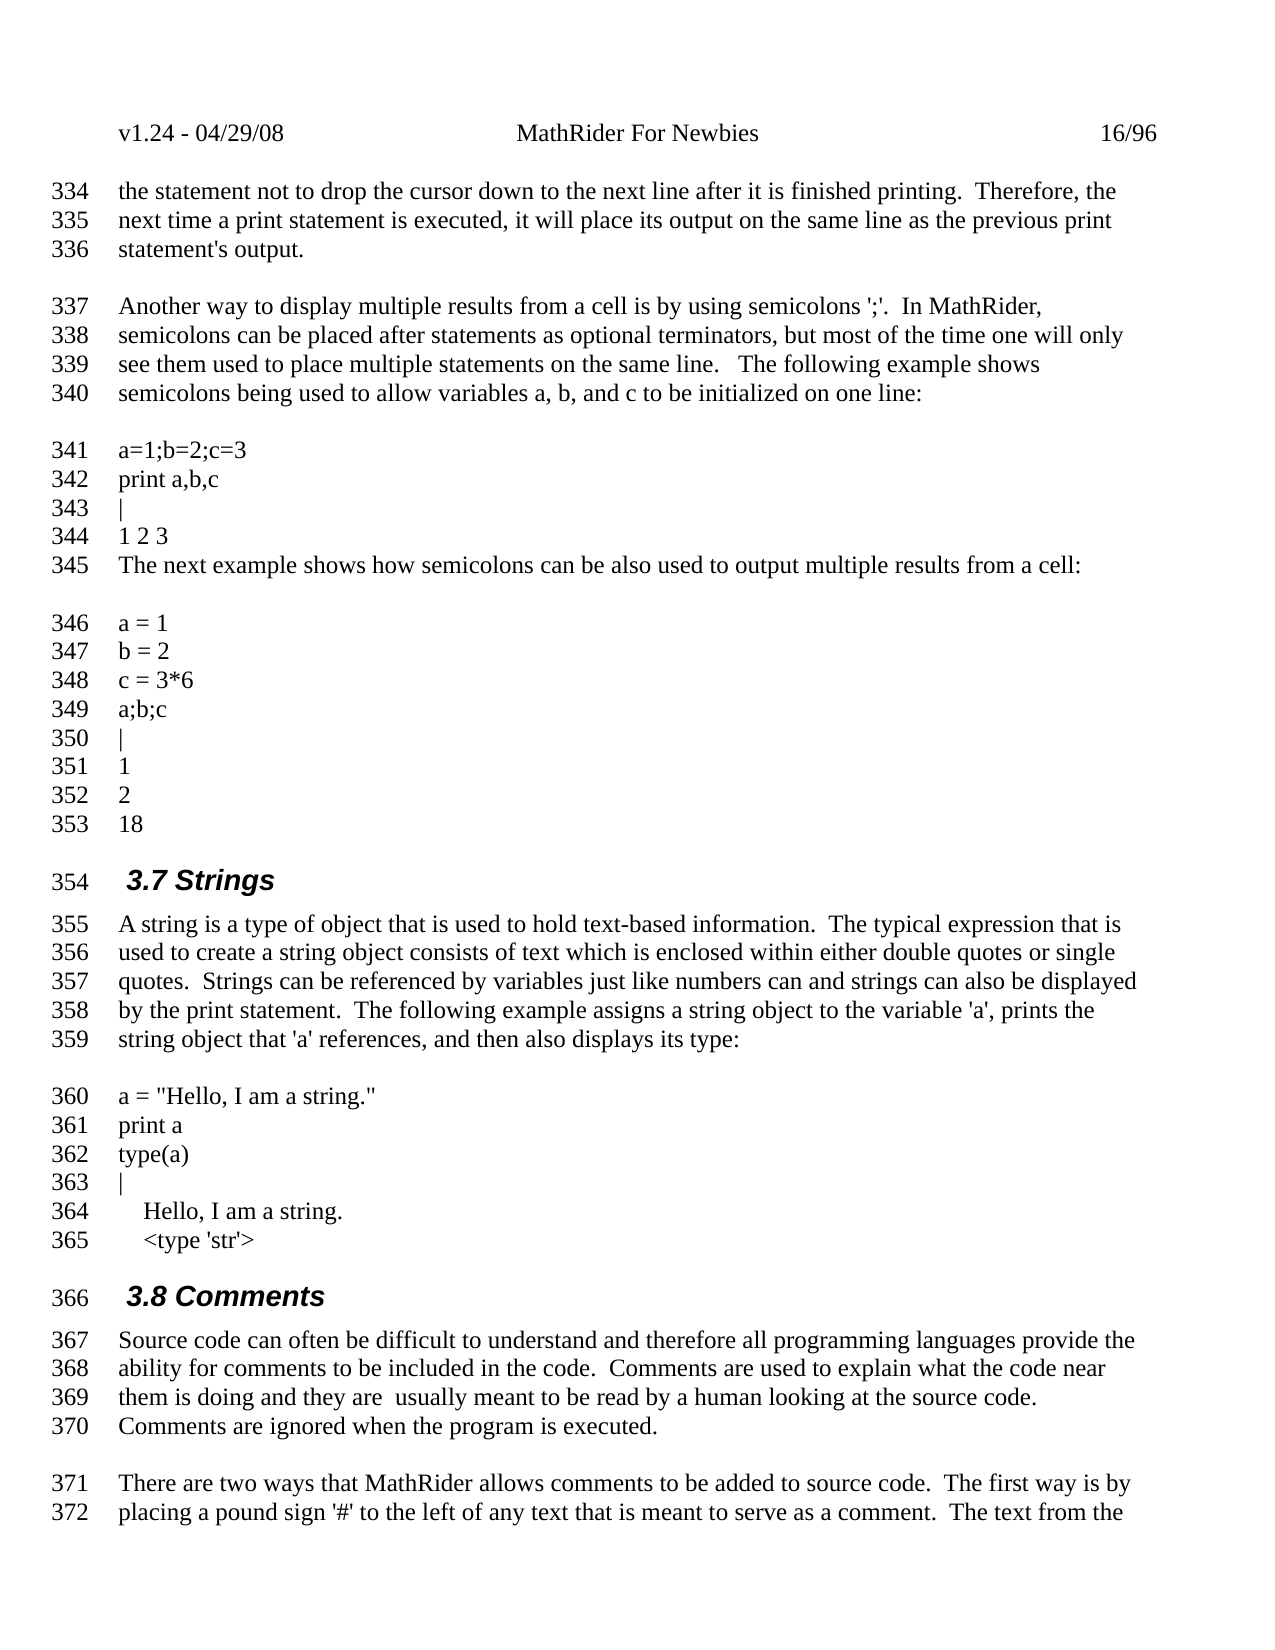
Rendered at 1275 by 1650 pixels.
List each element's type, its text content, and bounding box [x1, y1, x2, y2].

text 2 [118, 780, 1157, 809]
text Another way to display multiple results from a cell is by using semicolons ';'. In MathRider, semicolons can be placed after statements as optional terminators, but most of the time one will only see them used to place multiple statements on the same line. The following example shows semicolons being used to allow variables a, b, and c to be initialized on one line: [118, 291, 1157, 406]
text print a [118, 1110, 1157, 1139]
text type(a) [118, 1139, 1157, 1167]
text a = 1 [118, 608, 1157, 636]
text Hello, I am a string. [118, 1196, 1157, 1225]
text <type 'str'> [118, 1225, 1157, 1254]
text a = "Hello, I am a string." [118, 1081, 1157, 1110]
text There are two ways that MathRider allows comments to be added to source code. The first way is by placing a pound sign '#' to the left of any text that is meant to serve as a comment. The text from the [118, 1468, 1157, 1526]
text b = 2 [118, 636, 1157, 665]
text | [118, 723, 1157, 751]
text Source code can often be difficult to understand and therefore all programming languages provide the ability for comments to be included in the code. Comments are used to explain what the code near them is doing and they are usually meant to be read by a human looking at the source code. Comments are ignored when the program is executed. [118, 1325, 1157, 1440]
text print a,b,c [118, 464, 1157, 493]
text a=1;b=2;c=3 [118, 435, 1157, 464]
text | [118, 493, 1157, 521]
text A string is a type of object that is used to hold text-based information. The typical expression that is used to create a string object consists of text which is enclosed within either double quotes or single quotes. Strings can be referenced by variables just like numbers can and strings can also be displayed by the print statement. The following example assigns a string object to the variable 'a', prints the string object that 'a' references, and then also displays its type: [118, 909, 1157, 1052]
text c = 3*6 [118, 665, 1157, 694]
text The next example shows how semicolons can be also used to output multiple results from a cell: [118, 550, 1157, 579]
text 1 2 3 [118, 521, 1157, 550]
text the statement not to drop the cursor down to the next line after it is finished printing. Therefore, the next time a print statement is executed, it will place its output on the same line as the previous print statement's output. [118, 176, 1157, 263]
text a;b;c [118, 694, 1157, 723]
text | [118, 1167, 1157, 1196]
text 18 [118, 809, 1157, 838]
text 1 [118, 751, 1157, 780]
subtitle 3.7 Strings [118, 863, 1157, 896]
subtitle 3.8 Comments [118, 1279, 1157, 1312]
